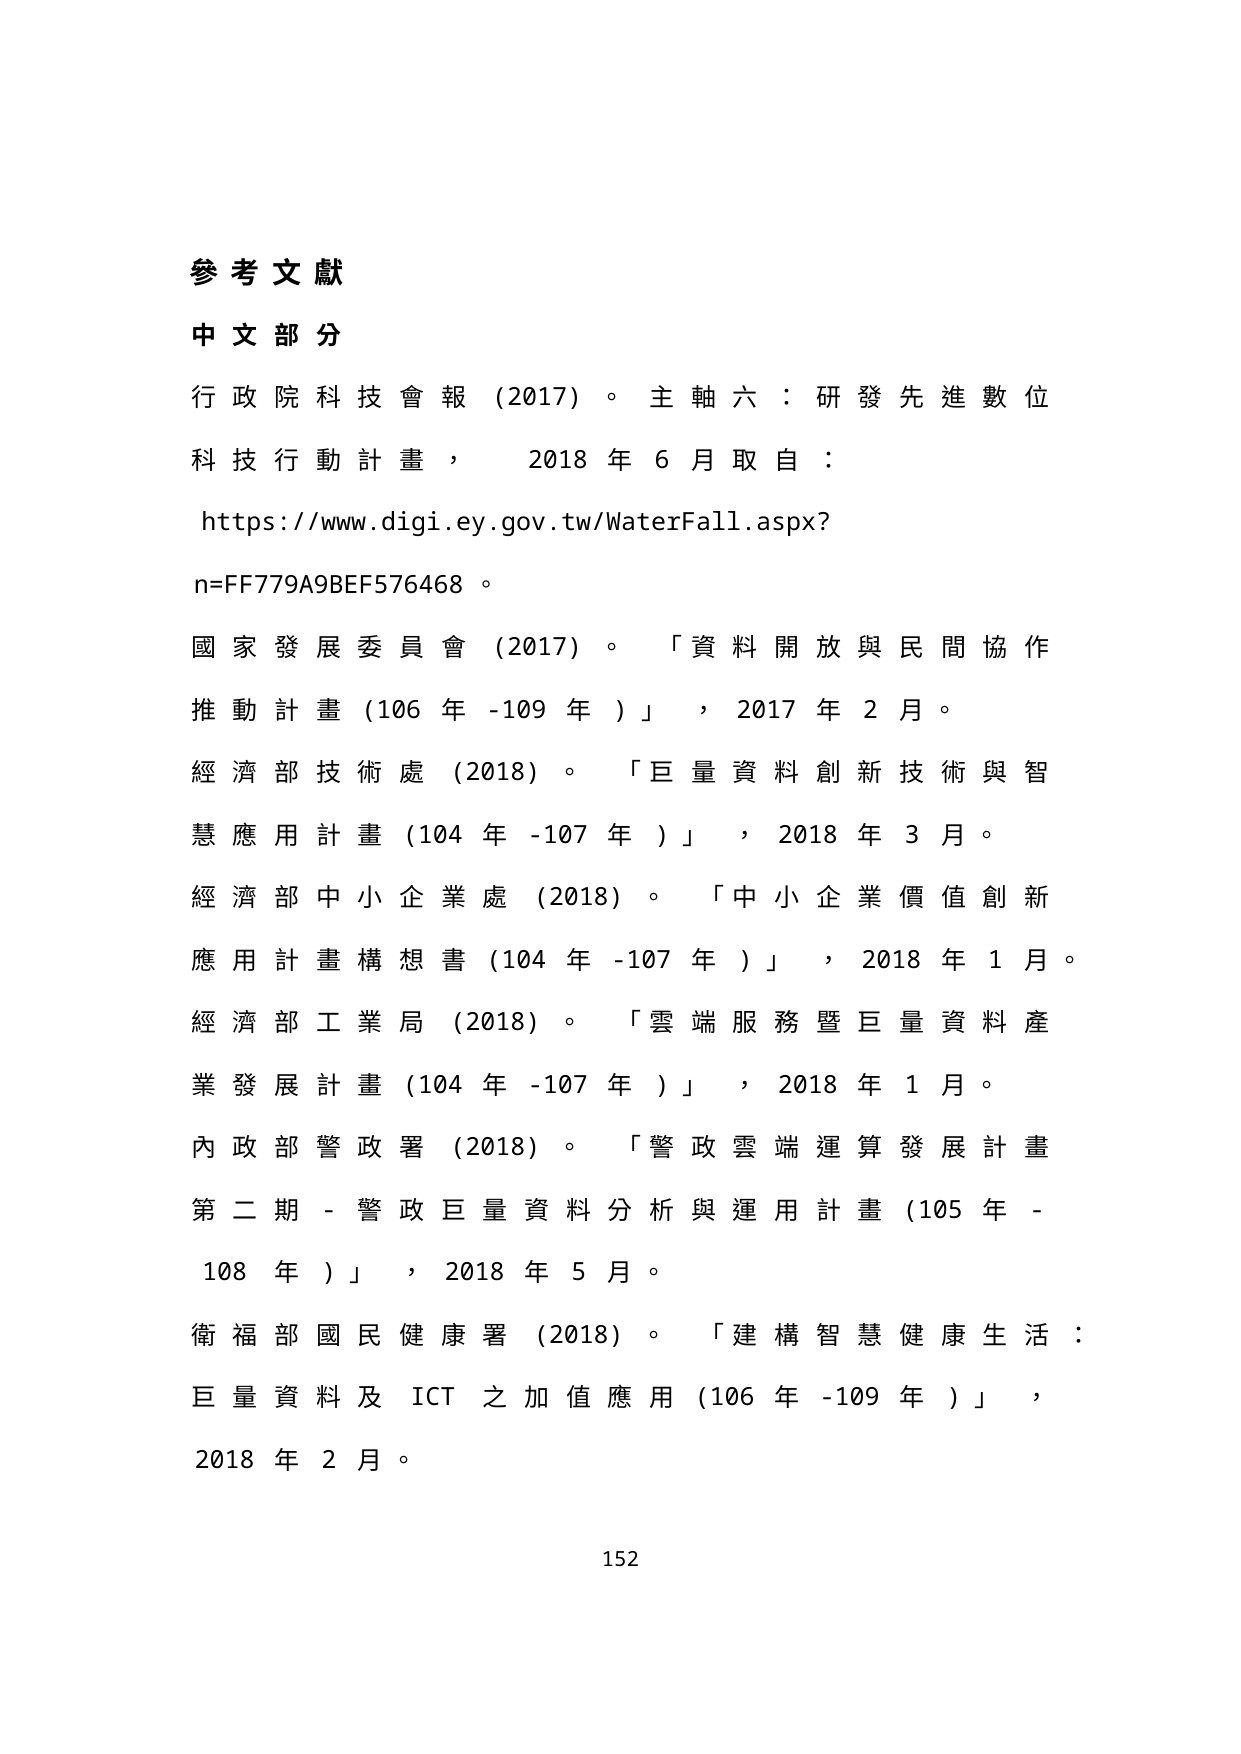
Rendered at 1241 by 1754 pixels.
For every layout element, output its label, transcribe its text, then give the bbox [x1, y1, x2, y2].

text 經濟部技術處(2018)。「巨量資料創新技術與智慧應用計畫(104年-107年)」，2018年3月。 [183, 729, 1058, 854]
text 行政院科技會報(2017)。主軸六：研發先進數位科技行動計畫， 2018年6月取自：https://www.digi.ey.gov.tw/WaterFall.aspx?n=FF779A9BEF576468。 [183, 354, 1058, 604]
text 內政部警政署(2018)。「警政雲端運算發展計畫第二期-警政巨量資料分析與運用計畫(105年-108年)」，2018年5月。 [183, 1104, 1058, 1292]
text 國家發展委員會(2017)。「資料開放與民間協作推動計畫(106年-109年)」，2017年2月。 [183, 604, 1058, 729]
text 中文部分 [183, 292, 1058, 354]
text 經濟部工業局(2018)。「雲端服務暨巨量資料產業發展計畫(104年-107年)」，2018年1月。 [183, 979, 1058, 1104]
text 經濟部中小企業處(2018)。「中小企業價值創新應用計畫構想書(104年-107年)」，2018年1月。 [183, 854, 1058, 979]
text 衛福部國民健康署(2018)。「建構智慧健康生活：巨量資料及ICT之加值應用(106年-109年)」，2018年2月。 [183, 1292, 1058, 1479]
text 參考文獻 [183, 229, 1058, 292]
